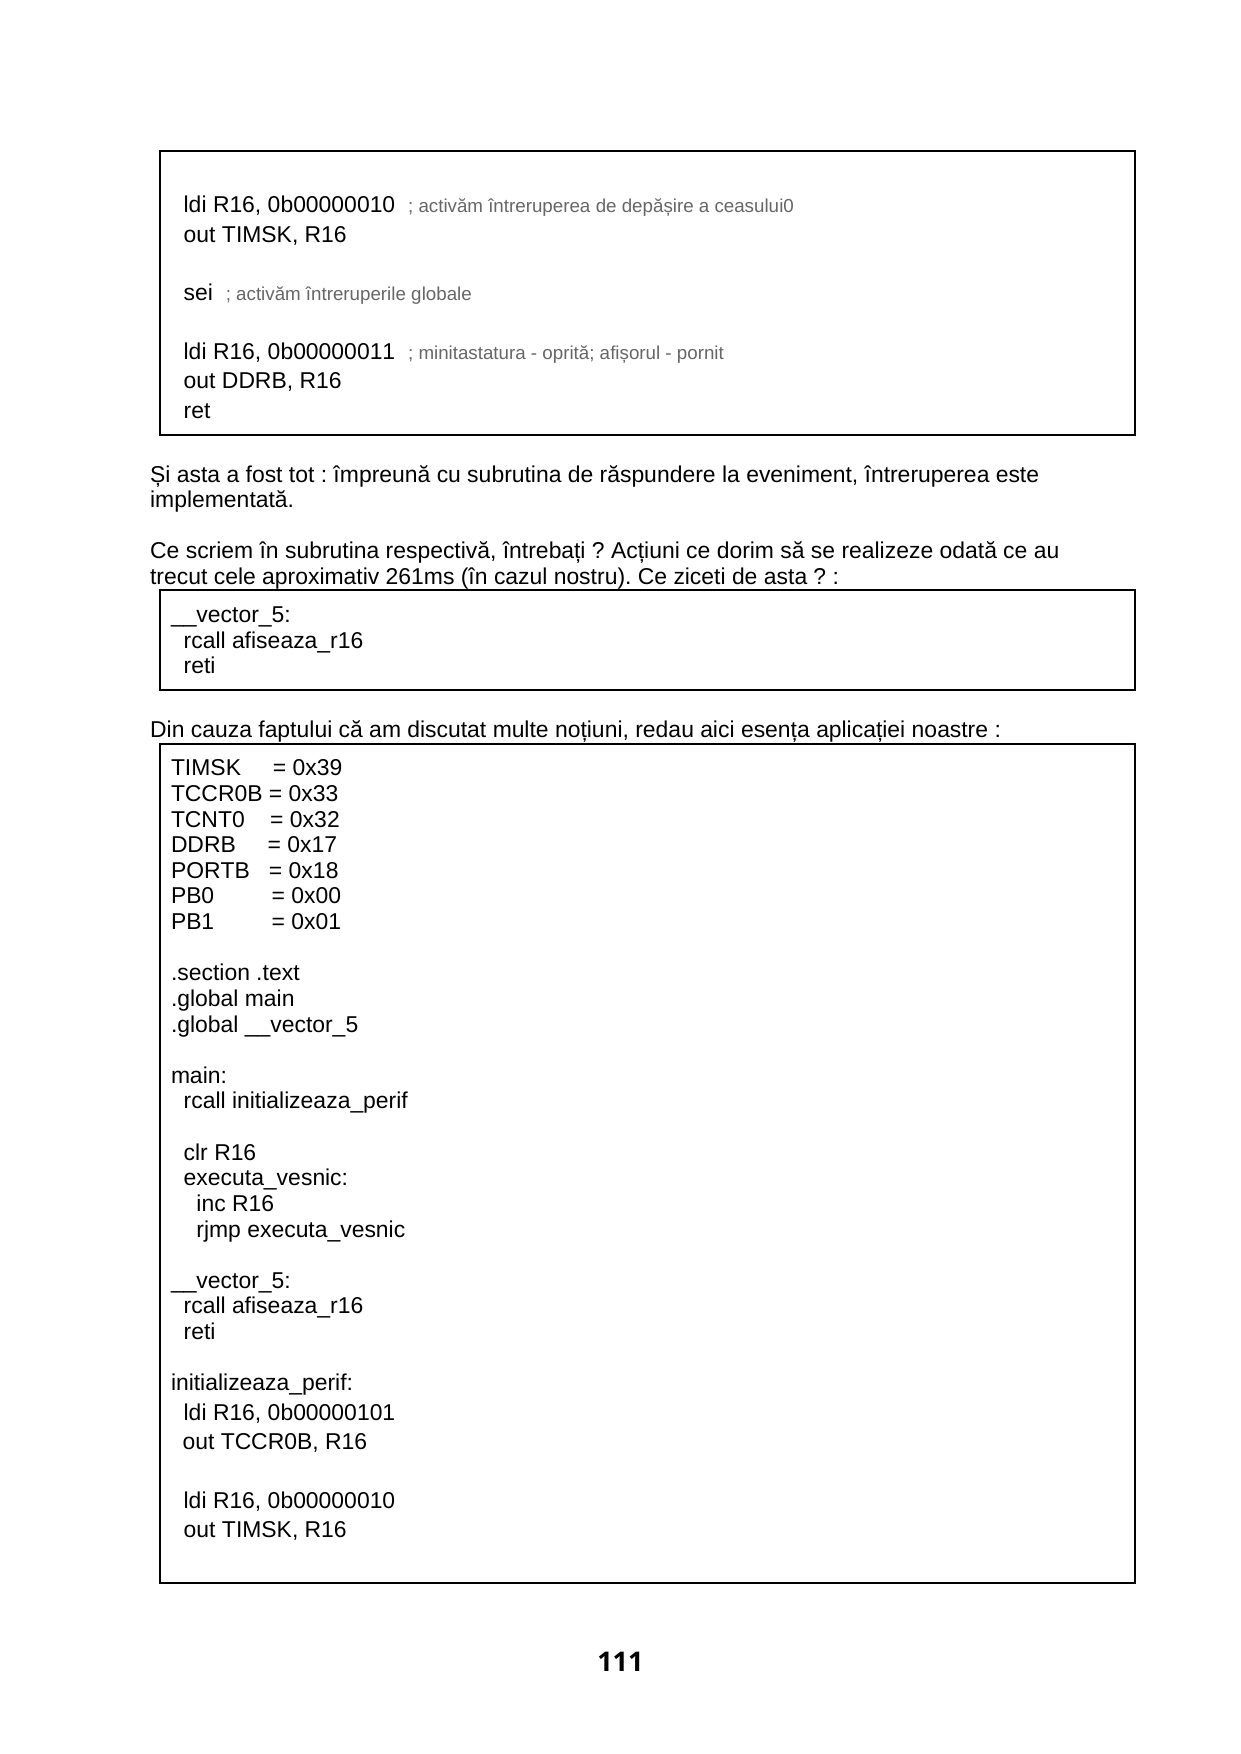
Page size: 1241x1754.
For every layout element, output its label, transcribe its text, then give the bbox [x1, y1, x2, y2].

table_header __vector_5: rcall afiseaza_r16 reti [161, 591, 1134, 689]
table_header TIMSK = 0x39 TCCR0B = 0x33 TCNT0 = 0x32 DDRB = 0x17 PORTB = 0x18 PB0 = 0x00 PB1 = 0x01 .section .text .global main .global __vector_5 main: rcall initializeaza_perif clr R16 executa_vesnic: inc R16 rjmp executa_vesnic __vector_5: rcall afiseaza_r16 reti initializeaza_perif: ldi R16, 0b00000101 out TCCR0B, R16 ldi R16, 0b00000010 out TIMSK, R16 [161, 745, 1134, 1582]
text Din cauza faptului că am discutat multe noțiuni, redau aici esența aplicației noastre : [150, 717, 1091, 742]
text Și asta a fost tot : împreună cu subrutina de răspundere la eveniment, întreruperea este implementată. [150, 461, 1091, 512]
text Ce scriem în subrutina respectivă, întrebați ? Acțiuni ce dorim să se realizeze odată ce au trecut cele aproximativ 261ms (în cazul nostru). Ce ziceti de asta ? : [150, 538, 1091, 589]
table_header ldi R16, 0b00000010 ; activăm întreruperea de depășire a ceasului0 out TIMSK, R16 sei ; activăm întreruperile globale ldi R16, 0b00000011 ; minitastatura - oprită; afișorul - pornit out DDRB, R16 ret [161, 152, 1134, 433]
